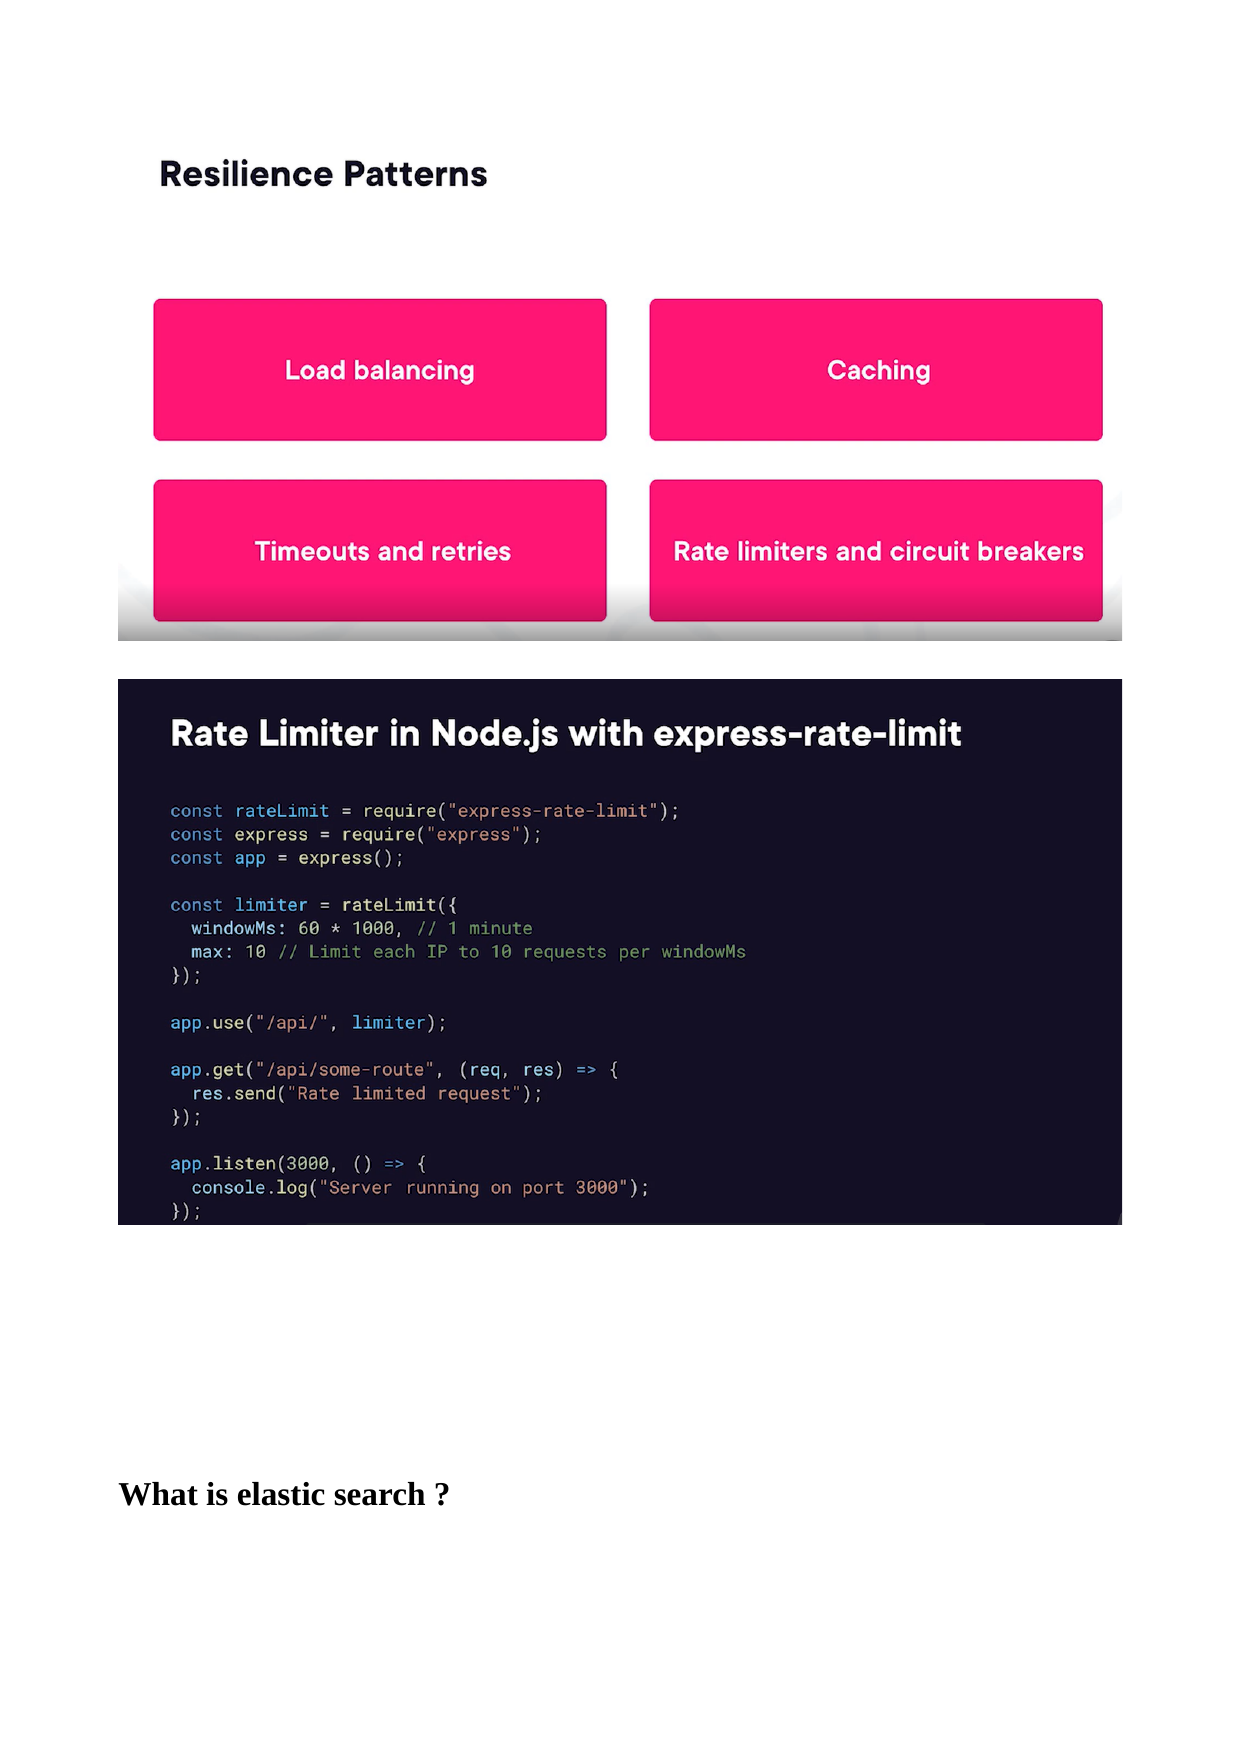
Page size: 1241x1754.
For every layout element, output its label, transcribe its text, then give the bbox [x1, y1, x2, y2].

text What is elastic search ? [118, 1474, 1122, 1512]
